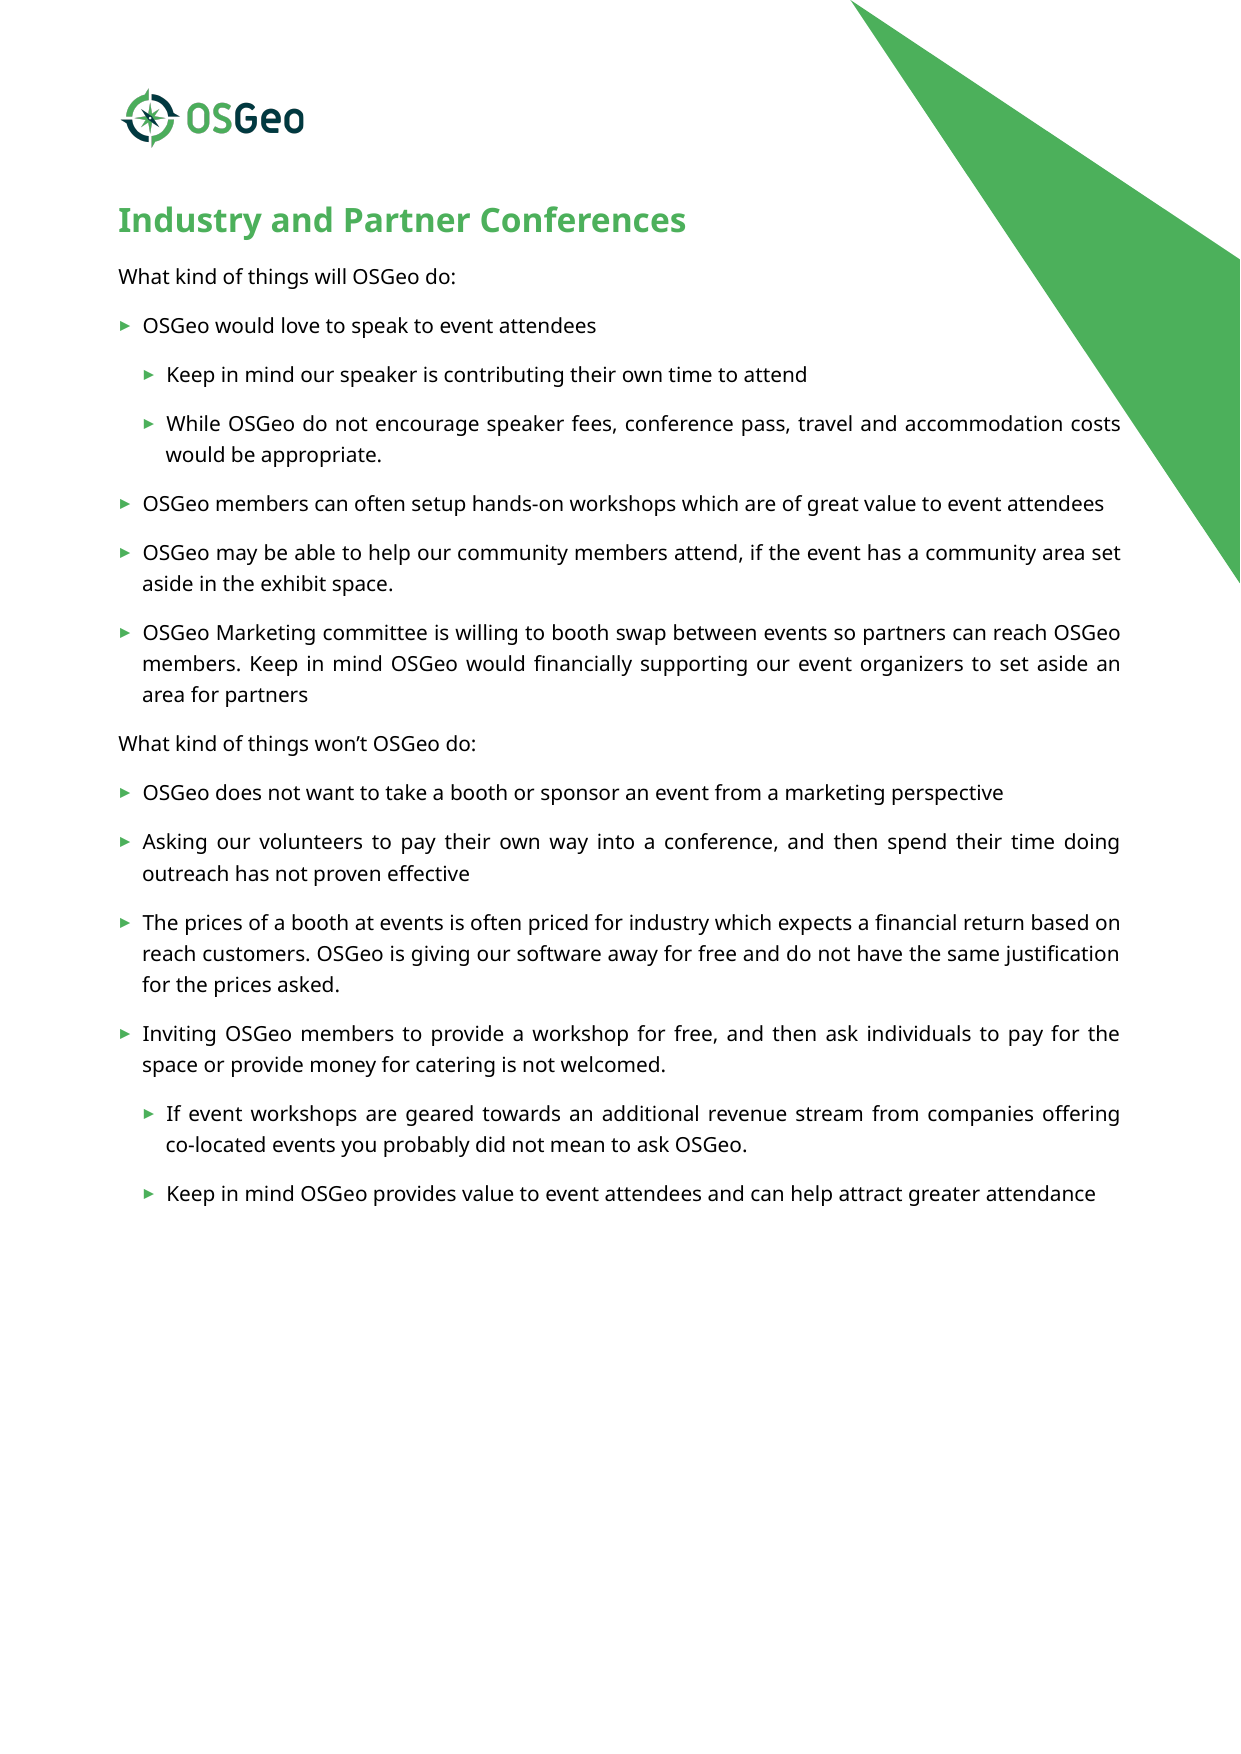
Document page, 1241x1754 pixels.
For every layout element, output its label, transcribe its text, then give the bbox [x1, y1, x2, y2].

list OSGeo Marketing committee is willing to booth swap between events so partners can reach OSGeo members. Keep in mind OSGeo would financially supporting our event organizers to set aside an area for partners [118, 618, 1122, 709]
list OSGeo would love to speak to event attendees [118, 311, 1076, 339]
text What kind of things will OSGeo do: [118, 262, 1043, 290]
list Asking our volunteers to pay their own way into a conference, and then spend their time doing outreach has not proven effective [118, 827, 1122, 887]
list The prices of a booth at events is often priced for industry which expects a financial return based on reach customers. OSGeo is giving our software away for free and do not have the same justification for the prices asked. [118, 908, 1122, 999]
list While OSGeo do not encourage speaker fees, conference pass, travel and accommodation costs would be appropriate. [142, 409, 1122, 468]
list OSGeo members can often setup hands-on workshops which are of great value to event attendees [118, 489, 1122, 517]
list Keep in mind our speaker is contributing their own time to attend [142, 360, 1108, 388]
picture [120, 88, 304, 148]
list OSGeo does not want to take a booth or sponsor an event from a marketing perspective [118, 778, 1122, 807]
list If event workshops are geared towards an additional revenue stream from companies offering co-located events you probably did not mean to ask OSGeo. [142, 1099, 1122, 1159]
list OSGeo may be able to help our community members attend, if the event has a community area set aside in the exhibit space. [118, 538, 1122, 598]
subtitle Industry and Partner Conferences [118, 197, 1011, 243]
list Keep in mind OSGeo provides value to event attendees and can help attract greater attendance [142, 1179, 1122, 1208]
text What kind of things won’t OSGeo do: [118, 729, 1122, 758]
list Inviting OSGeo members to provide a workshop for free, and then ask individuals to pay for the space or provide money for catering is not welcomed. [118, 1019, 1122, 1079]
